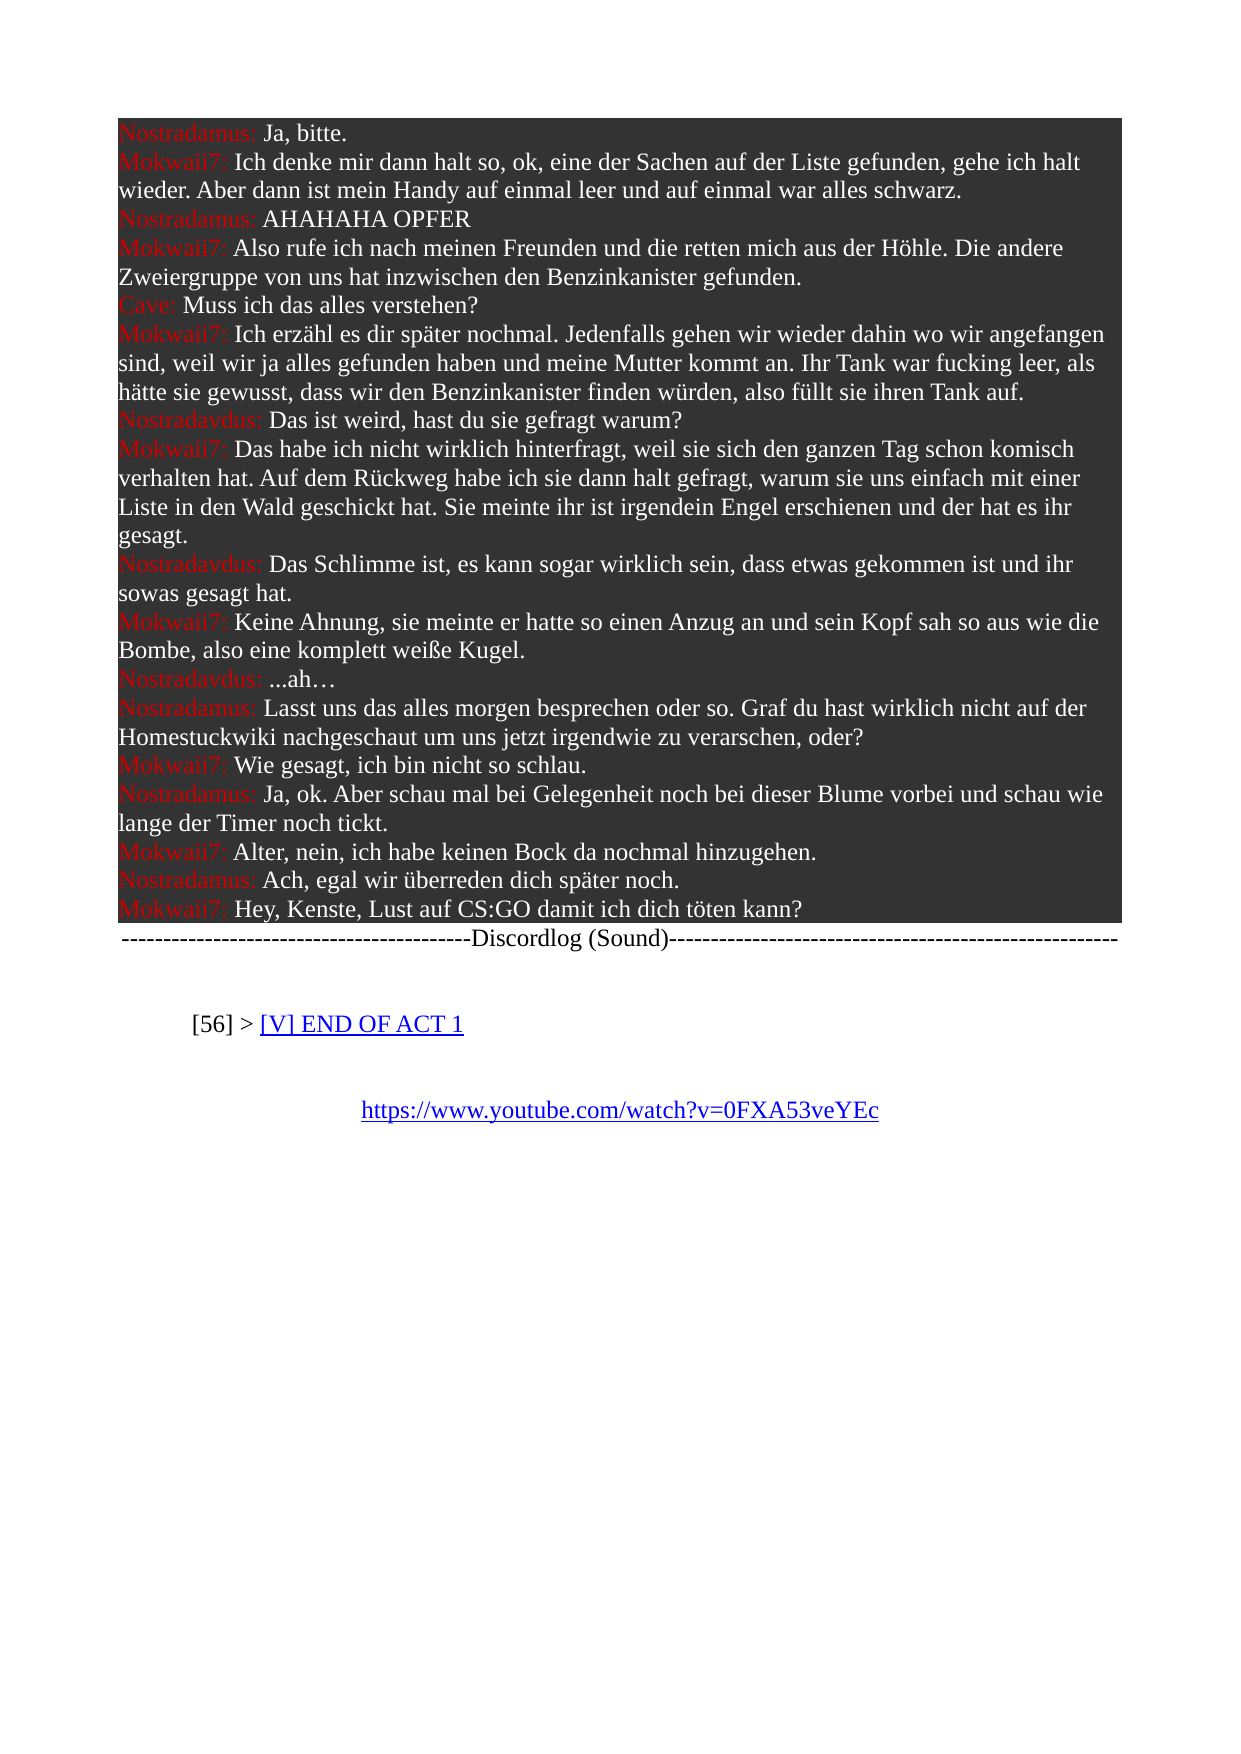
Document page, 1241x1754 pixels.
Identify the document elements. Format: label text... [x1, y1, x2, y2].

text Nostradamus: Ach, egal wir überreden dich später noch. [118, 866, 1122, 894]
text ------------------------------------------Discordlog (Sound)------------------------------------------------------ [118, 923, 1122, 952]
text Nostradamus: Lasst uns das alles morgen besprechen oder so. Graf du hast wirklich nicht auf der Homestuckwiki nachgeschaut um uns jetzt irgendwie zu verarschen, oder? [118, 693, 1122, 751]
text Nostradavdus: ...ah… [118, 664, 1122, 693]
text Mokwaii7: Hey, Kenste, Lust auf CS:GO damit ich dich töten kann? [118, 894, 1122, 923]
text [56] > [V] END OF ACT 1 [118, 1009, 1122, 1038]
text Mokwaii7: Also rufe ich nach meinen Freunden und die retten mich aus der Höhle. Die andere Zweiergruppe von uns hat inzwischen den Benzinkanister gefunden. [118, 233, 1122, 291]
text Nostradavdus: Das ist weird, hast du sie gefragt warum? [118, 406, 1122, 434]
text Mokwaii7: Ich denke mir dann halt so, ok, eine der Sachen auf der Liste gefunden, gehe ich halt wieder. Aber dann ist mein Handy auf einmal leer und auf einmal war alles schwarz. [118, 147, 1122, 204]
text Mokwaii7: Ich erzähl es dir später nochmal. Jedenfalls gehen wir wieder dahin wo wir angefangen sind, weil wir ja alles gefunden haben und meine Mutter kommt an. Ihr Tank war fucking leer, als hätte sie gewusst, dass wir den Benzinkanister finden würden, also füllt sie ihren Tank auf. [118, 319, 1122, 406]
text Mokwaii7: Alter, nein, ich habe keinen Bock da nochmal hinzugehen. [118, 837, 1122, 866]
text Nostradamus: Ja, bitte. [118, 118, 1122, 147]
text Mokwaii7: Das habe ich nicht wirklich hinterfragt, weil sie sich den ganzen Tag schon komisch verhalten hat. Auf dem Rückweg habe ich sie dann halt gefragt, warum sie uns einfach mit einer Liste in den Wald geschickt hat. Sie meinte ihr ist irgendein Engel erschienen und der hat es ihr gesagt. [118, 434, 1122, 549]
text Mokwaii7: Wie gesagt, ich bin nicht so schlau. [118, 751, 1122, 779]
text Nostradamus: Ja, ok. Aber schau mal bei Gelegenheit noch bei dieser Blume vorbei und schau wie lange der Timer noch tickt. [118, 779, 1122, 837]
text Cave: Muss ich das alles verstehen? [118, 291, 1122, 319]
text Mokwaii7: Keine Ahnung, sie meinte er hatte so einen Anzug an und sein Kopf sah so aus wie die Bombe, also eine komplett weiße Kugel. [118, 607, 1122, 664]
text Nostradavdus: Das Schlimme ist, es kann sogar wirklich sein, dass etwas gekommen ist und ihr sowas gesagt hat. [118, 549, 1122, 607]
text https://www.youtube.com/watch?v=0FXA53veYEc [118, 1096, 1122, 1124]
text Nostradamus: AHAHAHA OPFER [118, 204, 1122, 233]
